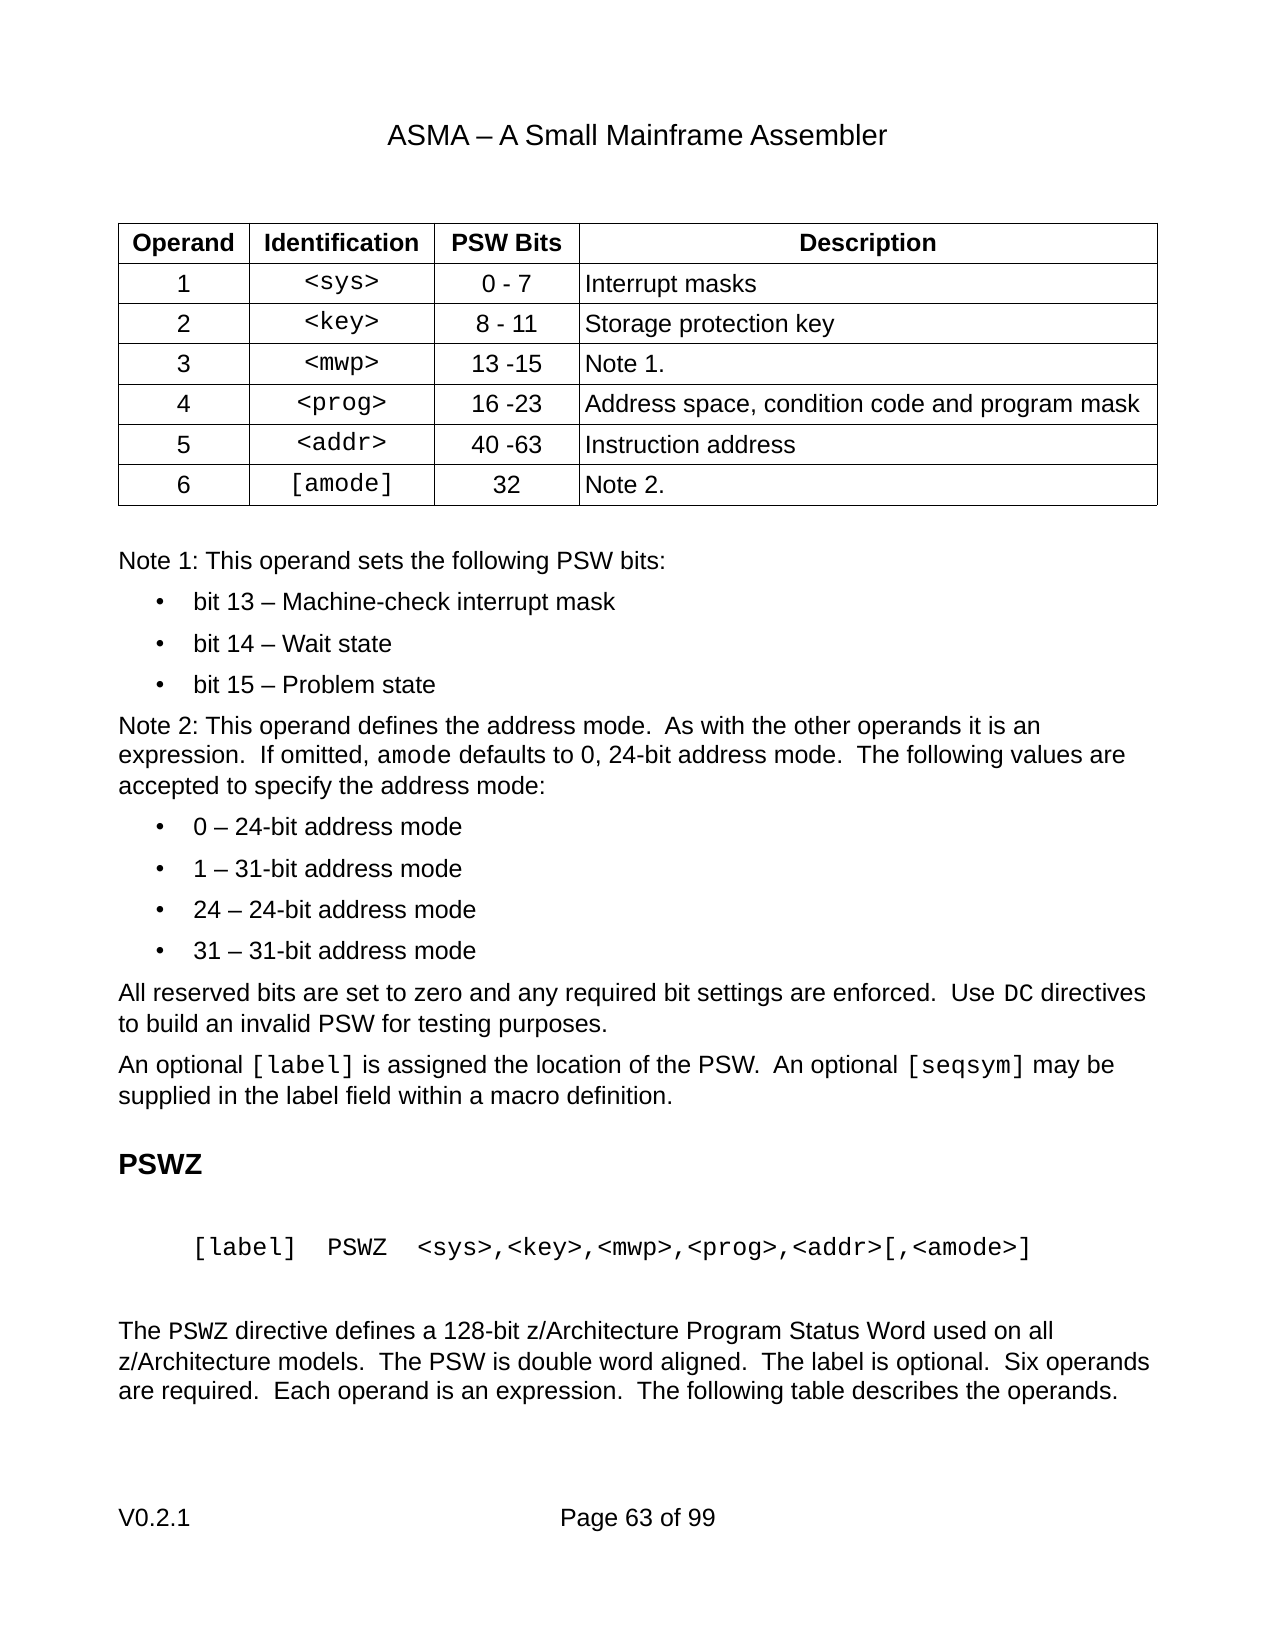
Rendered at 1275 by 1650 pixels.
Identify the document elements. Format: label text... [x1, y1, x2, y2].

table_cell Instruction address [580, 425, 1157, 464]
table_cell <prog> [250, 385, 434, 424]
table_cell <mwp> [250, 344, 434, 384]
table_cell 13 -15 [435, 344, 579, 384]
table_header PSW Bits [435, 224, 579, 263]
list bit 14 – Wait state [156, 628, 1157, 657]
table_cell 16 -23 [435, 385, 579, 424]
table_cell <key> [250, 304, 434, 343]
text Note 1: This operand sets the following PSW bits: [118, 546, 1157, 575]
list 31 – 31-bit address mode [156, 936, 1157, 965]
list 0 – 24-bit address mode [156, 812, 1157, 841]
list 1 – 31-bit address mode [156, 853, 1157, 882]
table_cell 3 [119, 344, 249, 384]
subtitle PSWZ [118, 1147, 1157, 1181]
table_cell 8 - 11 [435, 304, 579, 343]
table_cell Storage protection key [580, 304, 1157, 343]
text An optional [label] is assigned the location of the PSW. An optional [seqsym] may be supplied in the label field within a macro definition. [118, 1050, 1157, 1109]
table_header Operand [119, 224, 249, 263]
table_cell Interrupt masks [580, 264, 1157, 303]
table_cell Note 2. [580, 465, 1157, 504]
table_header Identification [250, 224, 434, 263]
table_cell 2 [119, 304, 249, 343]
table_cell <sys> [250, 264, 434, 303]
table_cell <addr> [250, 425, 434, 464]
list 24 – 24-bit address mode [156, 895, 1157, 924]
list bit 15 – Problem state [156, 670, 1157, 699]
table_cell [amode] [250, 465, 434, 504]
table_header Description [580, 224, 1157, 263]
text [label] PSWZ <sys>,<key>,<mwp>,<prog>,<addr>[,<amode>] [192, 1234, 1157, 1263]
table_cell 5 [119, 425, 249, 464]
text Note 2: This operand defines the address mode. As with the other operands it is an expression. If omitted, amode defaults to 0, 24-bit address mode. The following values are accepted to specify the address mode: [118, 711, 1157, 800]
table_cell 40 -63 [435, 425, 579, 464]
table_cell 1 [119, 264, 249, 303]
list bit 13 – Machine-check interrupt mask [156, 587, 1157, 616]
table_cell 0 - 7 [435, 264, 579, 303]
table_cell 4 [119, 385, 249, 424]
text All reserved bits are set to zero and any required bit settings are enforced. Use DC directives to build an invalid PSW for testing purposes. [118, 978, 1157, 1037]
text The PSWZ directive defines a 128-bit z/Architecture Program Status Word used on all z/Architecture models. The PSW is double word aligned. The label is optional. Six operands are required. Each operand is an expression. The following table describes the operands. [118, 1316, 1157, 1404]
table_cell 6 [119, 465, 249, 504]
table_cell Note 1. [580, 344, 1157, 384]
table_cell 32 [435, 465, 579, 504]
table_cell Address space, condition code and program mask [580, 385, 1157, 424]
